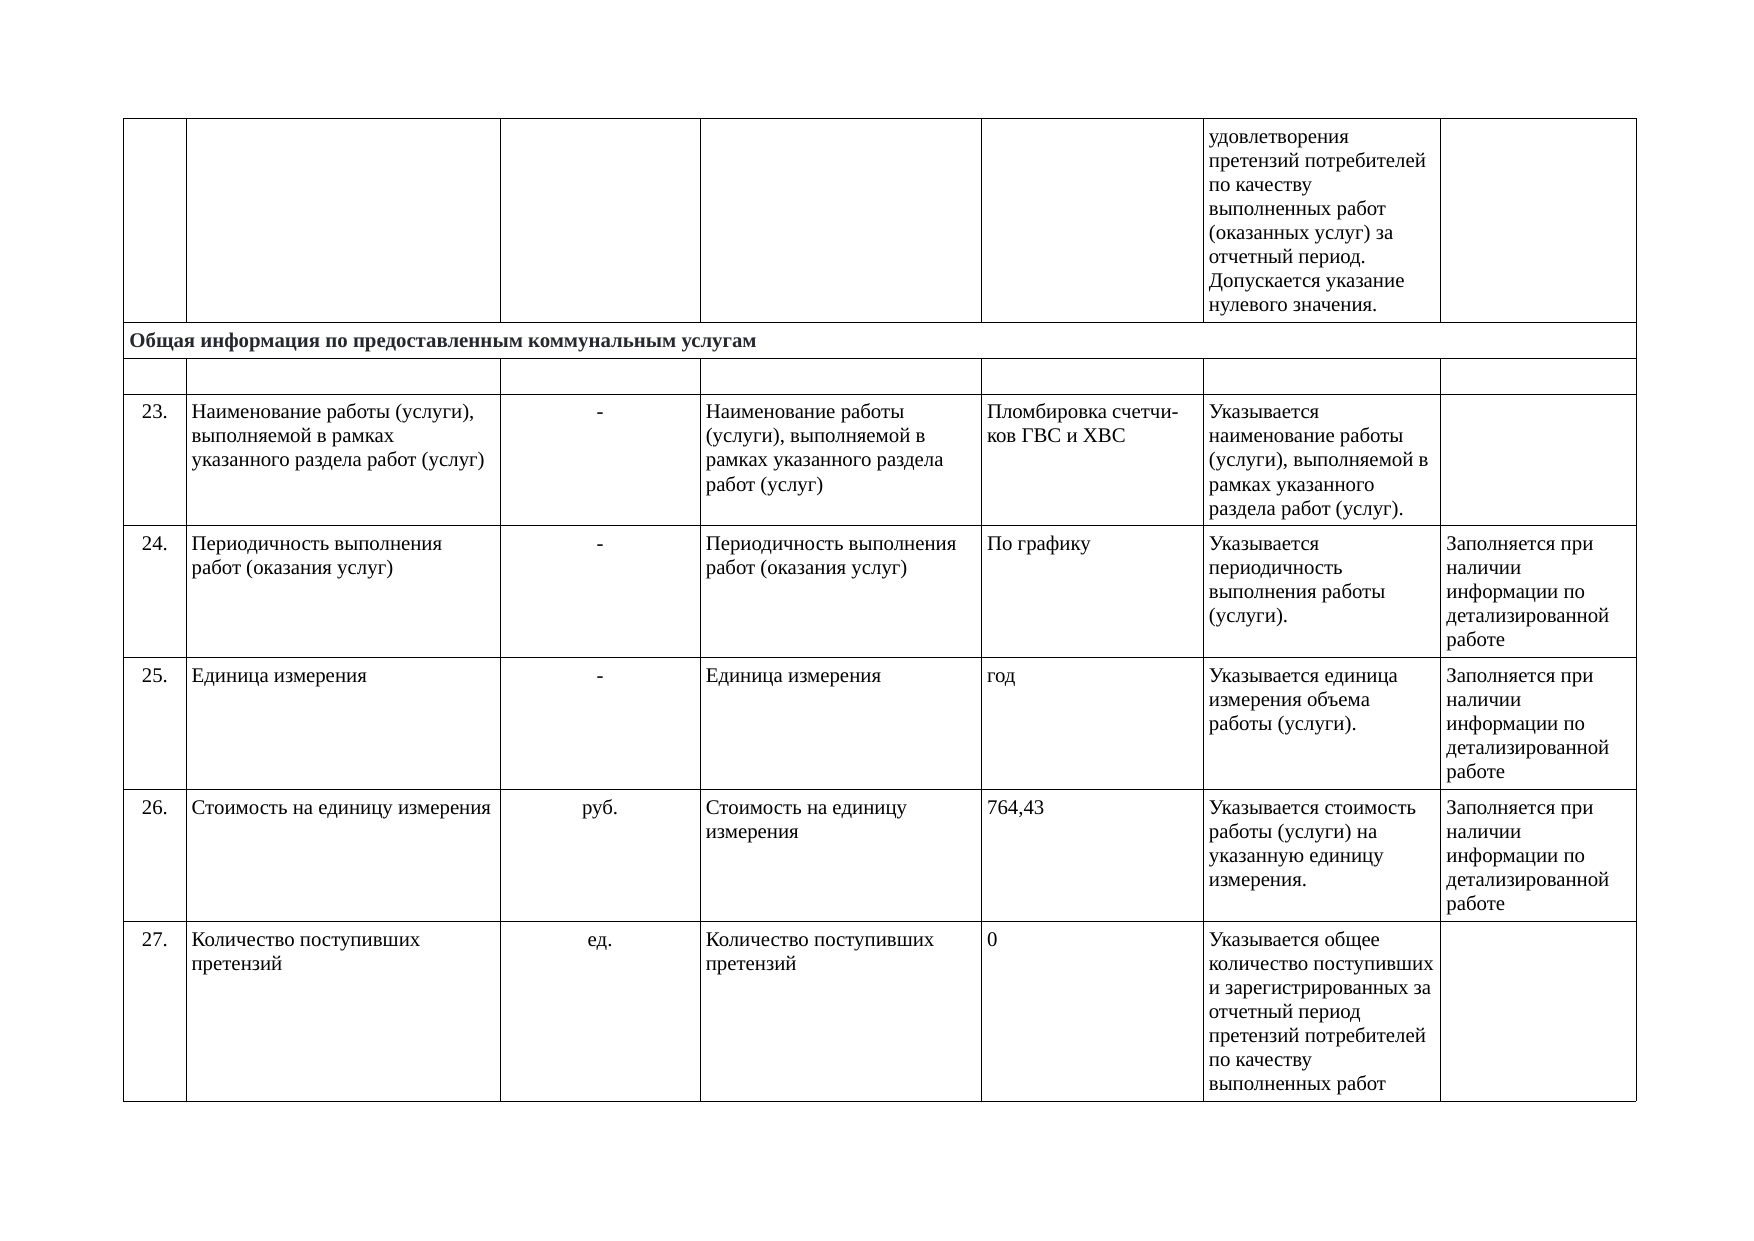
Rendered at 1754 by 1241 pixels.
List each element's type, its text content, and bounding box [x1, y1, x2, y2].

table_cell 26. [124, 790, 186, 921]
table_cell 25. [124, 658, 186, 789]
table_cell Количество поступивших претензий [187, 922, 500, 1101]
table_cell [1204, 359, 1440, 393]
table_cell - [501, 395, 700, 525]
table_cell Заполняется при наличии информации по детализированной работе [1441, 658, 1636, 789]
table_cell [1441, 359, 1636, 393]
table_cell Общая информация по предоставленным коммунальным услугам [124, 323, 1636, 358]
table_cell Указывается стоимость работы (услуги) на указанную единицу измерения. [1204, 790, 1440, 921]
table_cell Стоимость на единицу измерения [701, 790, 981, 921]
table_cell Периодичность выполнения работ (оказания услуг) [701, 526, 981, 657]
table_cell 764,43 [982, 790, 1203, 921]
table_cell [1441, 922, 1636, 1101]
table_cell [982, 119, 1203, 322]
table_cell 23. [124, 395, 186, 525]
table_cell Указывается периодичность выполнения работы (услуги). [1204, 526, 1440, 657]
table_cell удовлетворения претензий потребителей по качеству выполненных работ (оказанных услуг) за отчетный период. Допускается указание нулевого значения. [1204, 119, 1440, 322]
table_cell ед. [501, 922, 700, 1101]
table_cell [501, 119, 700, 322]
table_cell [187, 359, 500, 393]
table_cell - [501, 658, 700, 789]
table_cell [124, 119, 186, 322]
table_cell год [982, 658, 1203, 789]
table_cell Наименование работы (услуги), выполняемой в рамках указанного раздела работ (услуг) [187, 395, 500, 525]
table_cell Наименование работы (услуги), выполняемой в рамках указанного раздела работ (услуг) [701, 395, 981, 525]
table_cell Стоимость на единицу измерения [187, 790, 500, 921]
table_cell Заполняется при наличии информации по детализированной работе [1441, 526, 1636, 657]
table_cell Единица измерения [187, 658, 500, 789]
table_cell [187, 119, 500, 322]
table_cell руб. [501, 790, 700, 921]
table_cell - [501, 526, 700, 657]
table_cell Пломбировка счетчи- ков ГВС и ХВС [982, 395, 1203, 525]
table_cell Указывается наименование работы (услуги), выполняемой в рамках указанного раздела работ (услуг). [1204, 395, 1440, 525]
table_cell Заполняется при наличии информации по детализированной работе [1441, 790, 1636, 921]
table_cell [124, 359, 186, 393]
table_cell [1441, 119, 1636, 322]
table_cell [1441, 395, 1636, 525]
table_cell [982, 359, 1203, 393]
table_cell Периодичность выполнения работ (оказания услуг) [187, 526, 500, 657]
table_cell 27. [124, 922, 186, 1101]
table_cell Количество поступивших претензий [701, 922, 981, 1101]
table_cell [701, 119, 981, 322]
table_cell Единица измерения [701, 658, 981, 789]
table_cell 24. [124, 526, 186, 657]
table_cell Указывается общее количество поступивших и зарегистрированных за отчетный период претензий потребителей по качеству выполненных работ [1204, 922, 1440, 1101]
table_cell 0 [982, 922, 1203, 1101]
table_cell По графику [982, 526, 1203, 657]
table_cell [501, 359, 700, 393]
table_cell [701, 359, 981, 393]
table_cell Указывается единица измерения объема работы (услуги). [1204, 658, 1440, 789]
